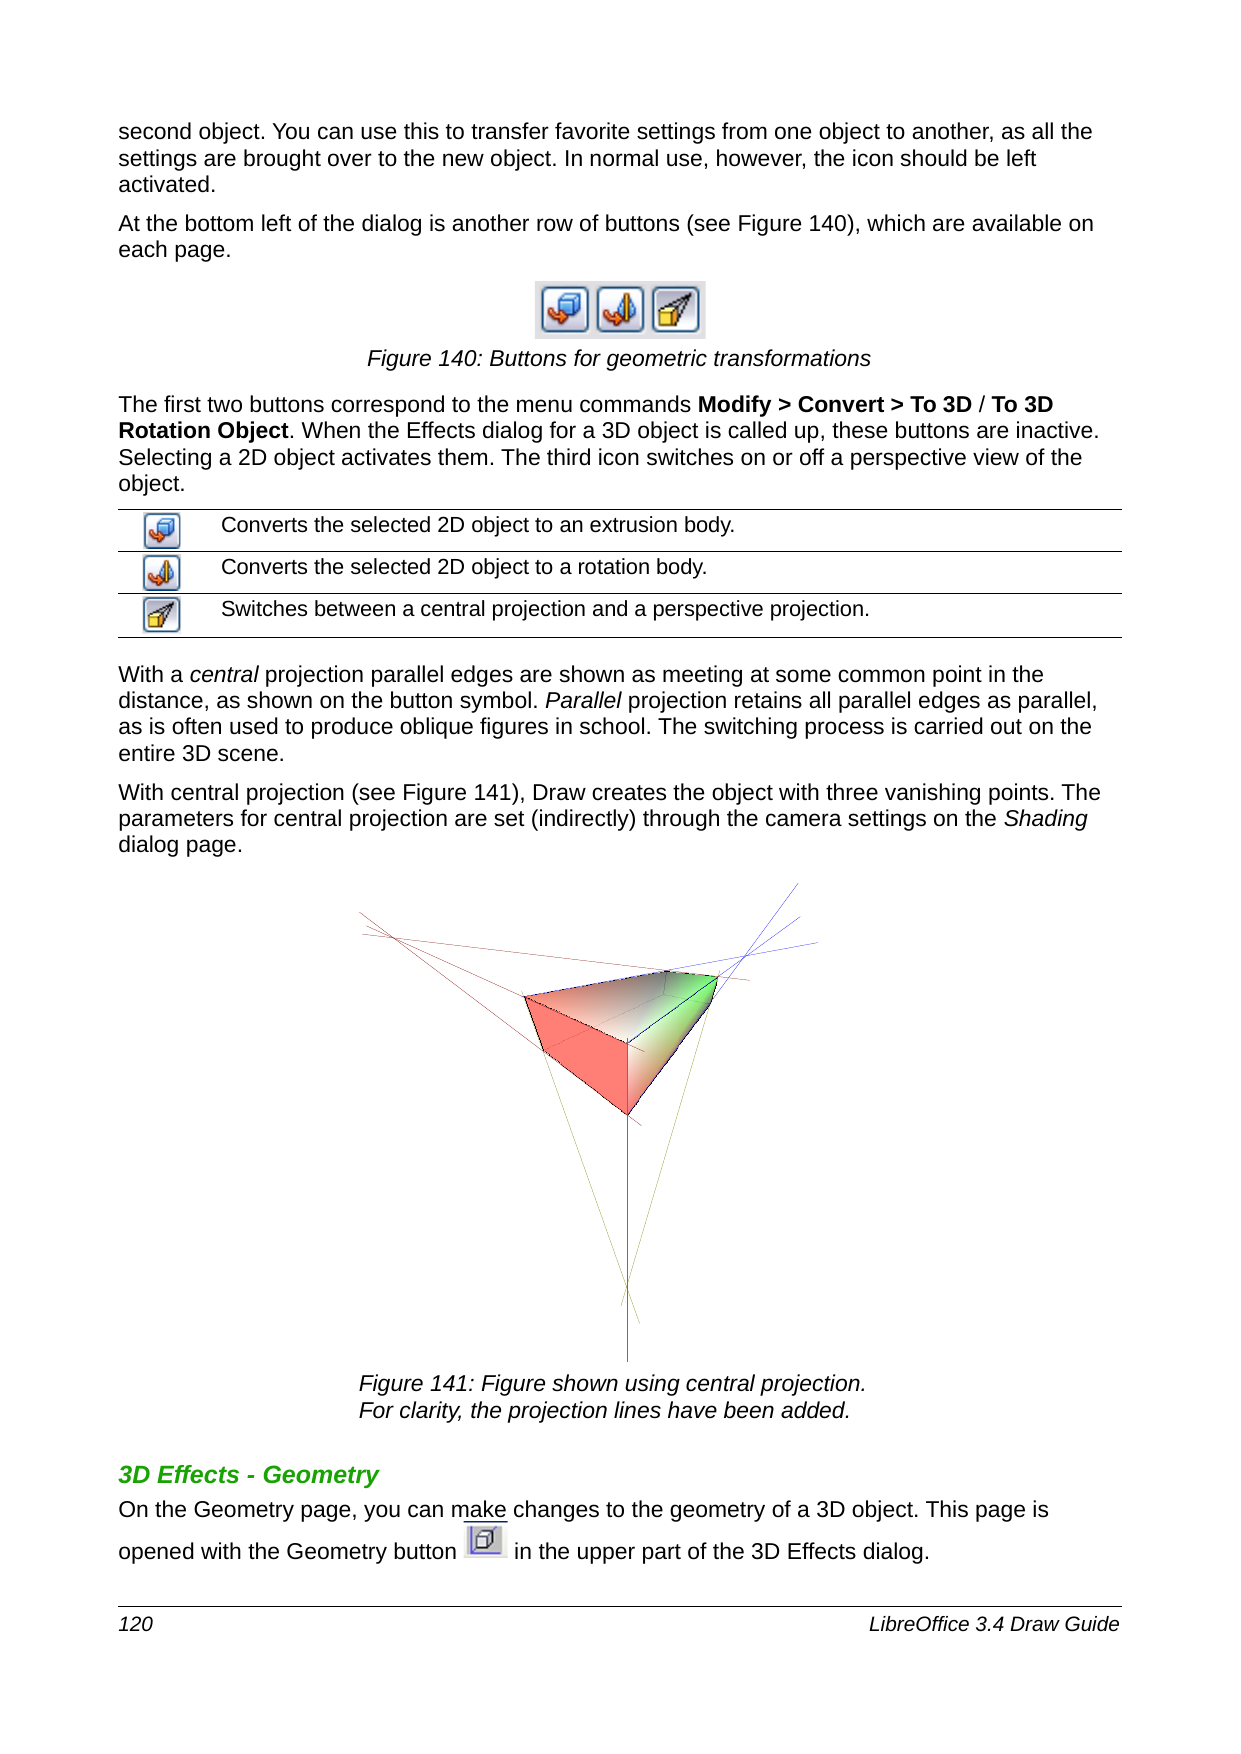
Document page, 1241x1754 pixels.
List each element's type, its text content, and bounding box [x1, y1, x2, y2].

text Figure 140: Buttons for geometric transformations [367, 345, 873, 371]
text The first two buttons correspond to the menu commands Modify > Convert > To 3D / To 3D Rotation Object. When the Effects dialog for a 3D object is called up, these buttons are inactive. Selecting a 2D object activates them. The third icon switches on or off a perspective view of the object. [118, 391, 1122, 497]
table_cell [118, 594, 205, 637]
table_cell [118, 552, 205, 593]
picture [143, 512, 181, 549]
subtitle 3D Effects - Geometry [118, 1460, 1122, 1489]
picture [142, 554, 182, 591]
text With central projection (see Figure 141), Draw creates the object with three vanishing points. The parameters for central projection are set (indirectly) through the camera settings on the Shading dialog page. [118, 778, 1122, 857]
text On the Geometry page, you can make changes to the geometry of a 3D object. This page is opened with the Geometry button in the upper part of the 3D Effects dialog. [118, 1496, 1122, 1564]
table_header [118, 510, 205, 551]
text Figure 141: Figure shown using central projection. For clarity, the projection lines have been added. [358, 1370, 882, 1423]
picture [463, 1521, 508, 1558]
picture [142, 596, 182, 634]
text At the bottom left of the dialog is another row of buttons (see Figure 140), which are available on each page. [118, 210, 1122, 262]
text second object. You can use this to transfer favorite settings from one object to another, as all the settings are brought over to the new object. In normal use, however, the icon should be left activated. [118, 118, 1122, 197]
picture [534, 281, 706, 339]
table_cell Converts the selected 2D object to a rotation body. [205, 552, 1122, 593]
table_cell Switches between a central projection and a perspective projection. [205, 594, 1122, 637]
text With a central projection parallel edges are shown as meeting at some common point in the distance, as shown on the button symbol. Parallel projection retains all parallel edges as parallel, as is often used to produce oblique figures in school. The switching process is carried out on the entire 3D scene. [118, 661, 1122, 766]
table_header Converts the selected 2D object to an extrusion body. [205, 510, 1122, 551]
